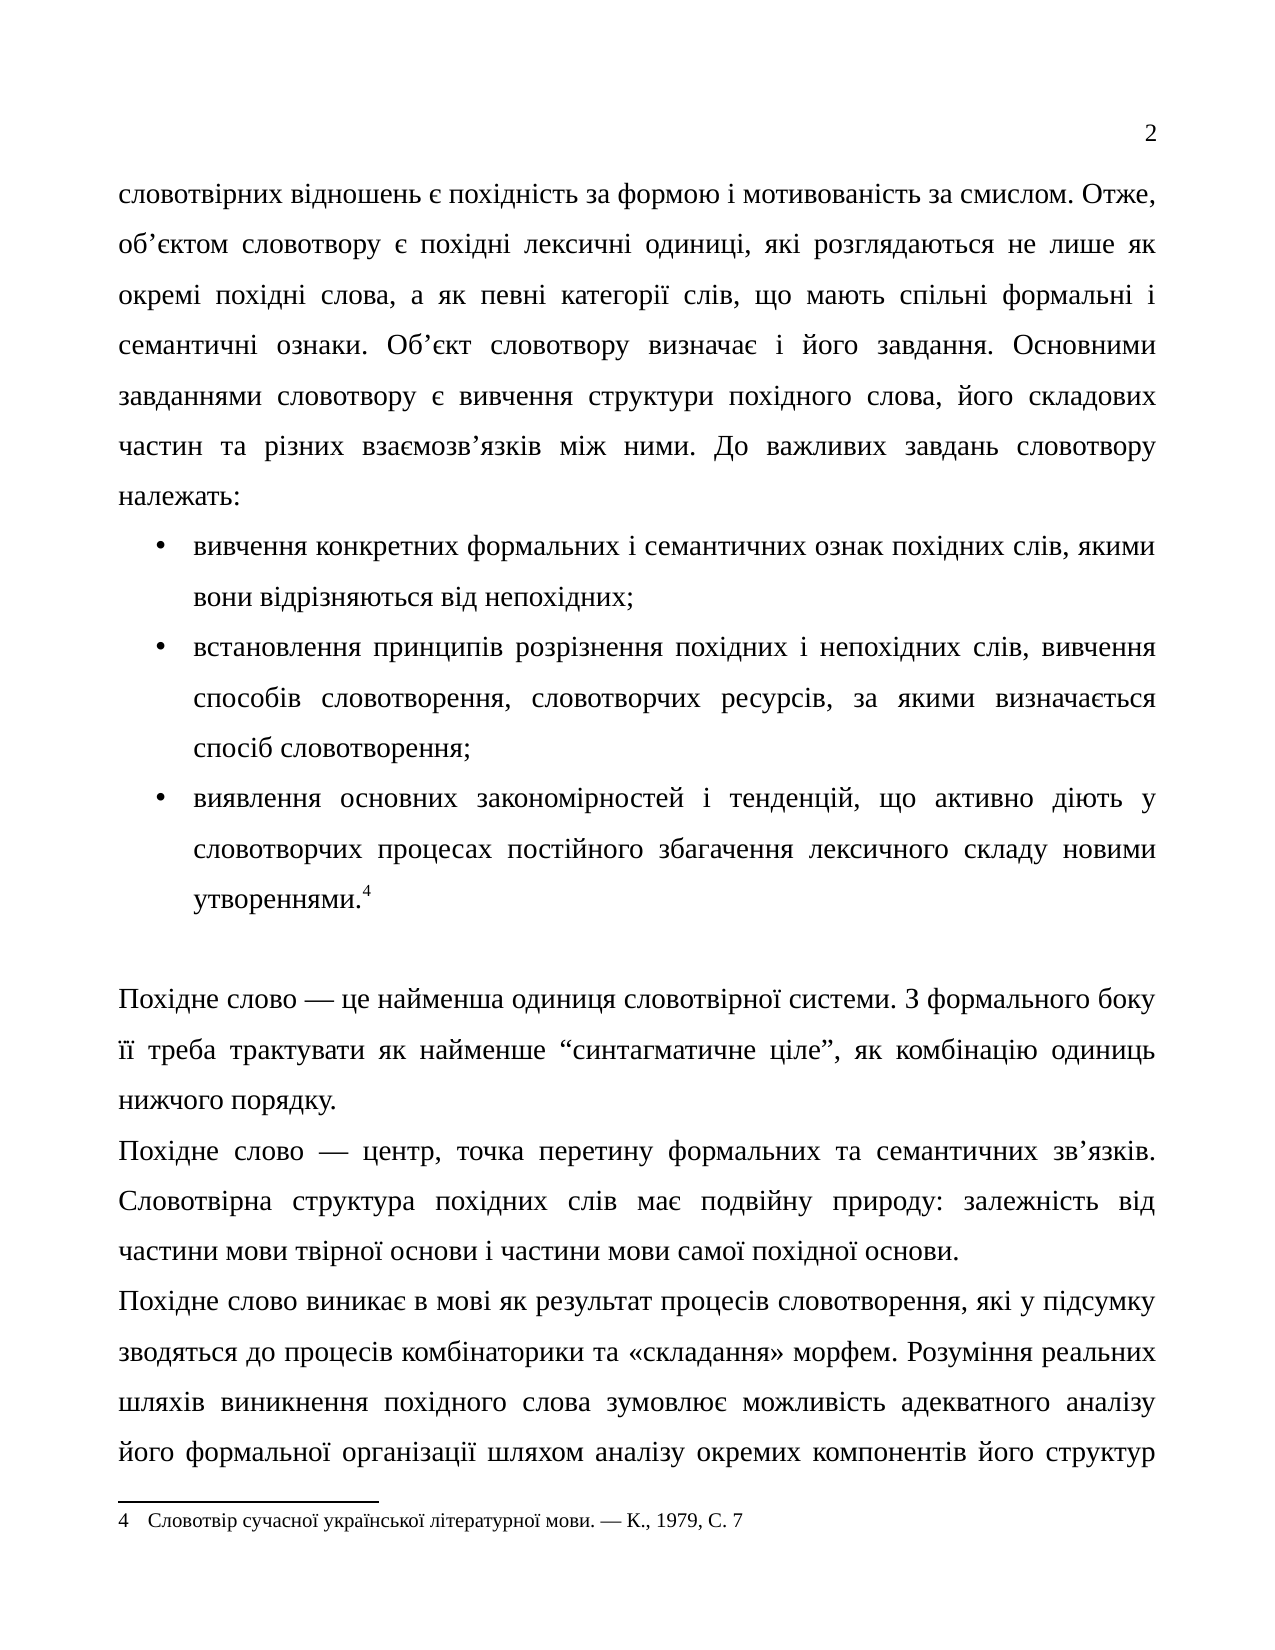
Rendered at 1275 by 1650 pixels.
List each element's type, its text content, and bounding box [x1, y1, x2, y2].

list Словотвір сучасної української літературної мови. — К., 1979, С. 7 [118, 1508, 1157, 1532]
text Похідне слово — центр, точка перетину формальних та семантичних зв’язків. Словотвірна структура похідних слів має подвійну природу: залежність від частини мови твірної основи і частини мови самої похідної основи. [118, 1133, 1157, 1267]
list вивчення конкретних формальних і семантичних ознак похідних слів, якими вони відрізняються від непохідних; [156, 528, 1157, 612]
list встановлення принципів розрізнення похідних і непохідних слів, вивчення способів словотворення, словотворчих ресурсів, за якими визначається спосіб словотворення; [156, 629, 1157, 763]
text Похідне слово — це найменша одиниця словотвірної системи. З формального боку її треба трактувати як найменше “синтагматичне ціле”, як комбінацію одиниць нижчого порядку. [118, 982, 1157, 1116]
text словотвірних відношень є похідність за формою і мотивованість за смислом. Отже, об’єктом словотвору є похідні лексичні одиниці, які розглядаються не лише як окремі похідні слова, а як певні категорії слів, що мають спільні формальні і семантичні ознаки. Об’єкт словотвору визначає і його завдання. Основними завданнями словотвору є вивчення структури похідного слова, його складових частин та різних взаємозв’язків між ними. До важливих завдань словотвору належать: [118, 176, 1157, 512]
text Похідне слово виникає в мові як результат процесів словотворення, які у підсумку зводяться до процесів комбінаторики та «складання» морфем. Розуміння реальних шляхів виникнення похідного слова зумовлює можливість адекватного аналізу його формальної організації шляхом аналізу окремих компонентів його структур‪‫‪‏‪ [118, 1283, 1157, 1468]
list виявлення основних закономірностей і тенденцій, що активно діють у словотворчих процесах постійного збагачення лексичного складу новими утвореннями. [156, 780, 1157, 914]
